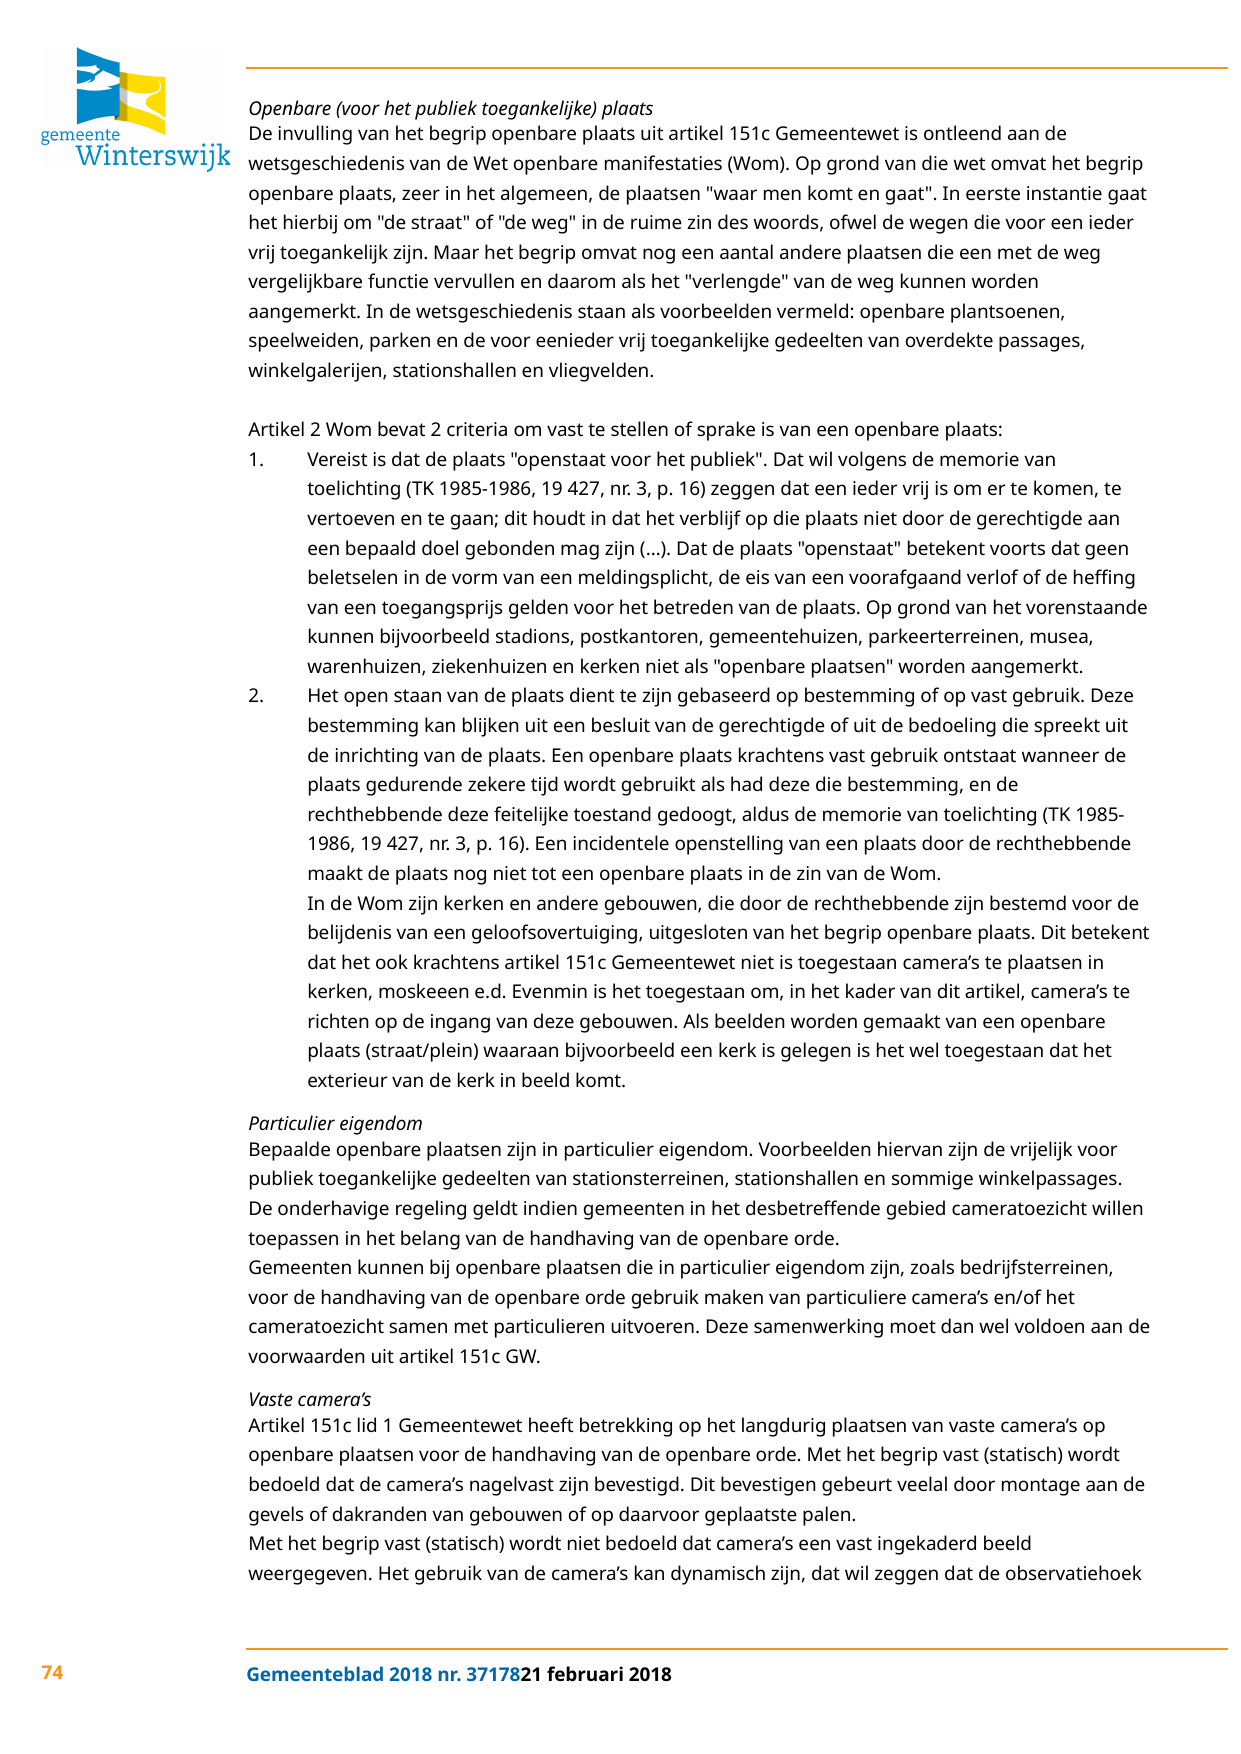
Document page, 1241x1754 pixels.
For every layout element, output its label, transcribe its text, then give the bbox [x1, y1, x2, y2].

picture [225, 153, 231, 162]
text Vaste camera’s [248, 1386, 1152, 1412]
text Openbare (voor het publiek toegankelijke) plaats [248, 95, 1152, 121]
text Met het begrip vast (statisch) wordt niet bedoeld dat camera’s een vast ingekaderd beeld weergegeven. Het gebruik van de camera’s kan dynamisch zijn, dat wil zeggen dat de observatiehoek [248, 1530, 1152, 1586]
list Het open staan van de plaats dient te zijn gebaseerd op bestemming of op vast gebruik. Deze bestemming kan blijken uit een besluit van de gerechtigde of uit de bedoeling die spreekt uit de inrichting van de plaats. Een openbare plaats krachtens vast gebruik ontstaat wanneer de plaats gedurende zekere tijd wordt gebruikt als had deze die bestemming, en de rechthebbende deze feitelijke toestand gedoogt, aldus de memorie van toelichting (TK 1985-1986, 19 427, nr. 3, p. 16). Een incidentele openstelling van een plaats door de rechthebbende maakt de plaats nog niet tot een openbare plaats in de zin van de Wom. [248, 683, 1152, 886]
text De invulling van het begrip openbare plaats uit artikel 151c Gemeentewet is ontleend aan de wetsgeschiedenis van de Wet openbare manifestaties (Wom). Op grond van die wet omvat het begrip openbare plaats, zeer in het algemeen, de plaatsen "waar men komt en gaat". In eerste instantie gaat het hierbij om "de straat" of "de weg" in de ruime zin des woords, ofwel de wegen die voor een ieder vrij toegankelijk zijn. Maar het begrip omvat nog een aantal andere plaatsen die een met de weg vergelijkbare functie vervullen en daarom als het "verlengde" van de weg kunnen worden aangemerkt. In de wetsgeschiedenis staan als voorbeelden vermeld: openbare plantsoenen, speelweiden, parken en de voor eenieder vrij toegankelijke gedeelten van overdekte passages, winkelgalerijen, stationshallen en vliegvelden. [248, 121, 1152, 383]
picture [41, 47, 231, 172]
list Vereist is dat de plaats "openstaat voor het publiek". Dat wil volgens de memorie van toelichting (TK 1985-1986, 19 427, nr. 3, p. 16) zeggen dat een ieder vrij is om er te komen, te vertoeven en te gaan; dit houdt in dat het verblijf op die plaats niet door de gerechtigde aan een bepaald doel gebonden mag zijn (…). Dat de plaats "openstaat" betekent voorts dat geen beletselen in de vorm van een meldingsplicht, de eis van een voorafgaand verlof of de heffing van een toegangsprijs gelden voor het betreden van de plaats. Op grond van het vorenstaande kunnen bijvoorbeeld stadions, postkantoren, gemeentehuizen, parkeerterreinen, musea, warenhuizen, ziekenhuizen en kerken niet als "openbare plaatsen" worden aangemerkt. [248, 446, 1152, 679]
text Gemeenten kunnen bij openbare plaatsen die in particulier eigendom zijn, zoals bedrijfsterreinen, voor de handhaving van de openbare orde gebruik maken van particuliere camera’s en/of het cameratoezicht samen met particulieren uitvoeren. Deze samenwerking moet dan wel voldoen aan de voorwaarden uit artikel 151c GW. [248, 1254, 1152, 1369]
text Artikel 2 Wom bevat 2 criteria om vast te stellen of sprake is van een openbare plaats: [248, 416, 1152, 442]
text Particulier eigendom [248, 1110, 1152, 1136]
text Bepaalde openbare plaatsen zijn in particulier eigendom. Voorbeelden hiervan zijn de vrijelijk voor publiek toegankelijke gedeelten van stationsterreinen, stationshallen en sommige winkelpassages. De onderhavige regeling geldt indien gemeenten in het desbetreffende gebied cameratoezicht willen toepassen in het belang van de handhaving van de openbare orde. [248, 1136, 1152, 1251]
list In de Wom zijn kerken en andere gebouwen, die door de rechthebbende zijn bestemd voor de belijdenis van een geloofsovertuiging, uitgesloten van het begrip openbare plaats. Dit betekent dat het ook krachtens artikel 151c Gemeentewet niet is toegestaan camera’s te plaatsen in kerken, moskeeen e.d. Evenmin is het toegestaan om, in het kader van dit artikel, camera’s te richten op de ingang van deze gebouwen. Als beelden worden gemaakt van een openbare plaats (straat/plein) waaraan bijvoorbeeld een kerk is gelegen is het wel toegestaan dat het exterieur van de kerk in beeld komt. [248, 890, 1152, 1093]
text Artikel 151c lid 1 Gemeentewet heeft betrekking op het langdurig plaatsen van vaste camera’s op openbare plaatsen voor de handhaving van de openbare orde. Met het begrip vast (statisch) wordt bedoeld dat de camera’s nagelvast zijn bevestigd. Dit bevestigen gebeurt veelal door montage aan de gevels of dakranden van gebouwen of op daarvoor geplaatste palen. [248, 1412, 1152, 1526]
